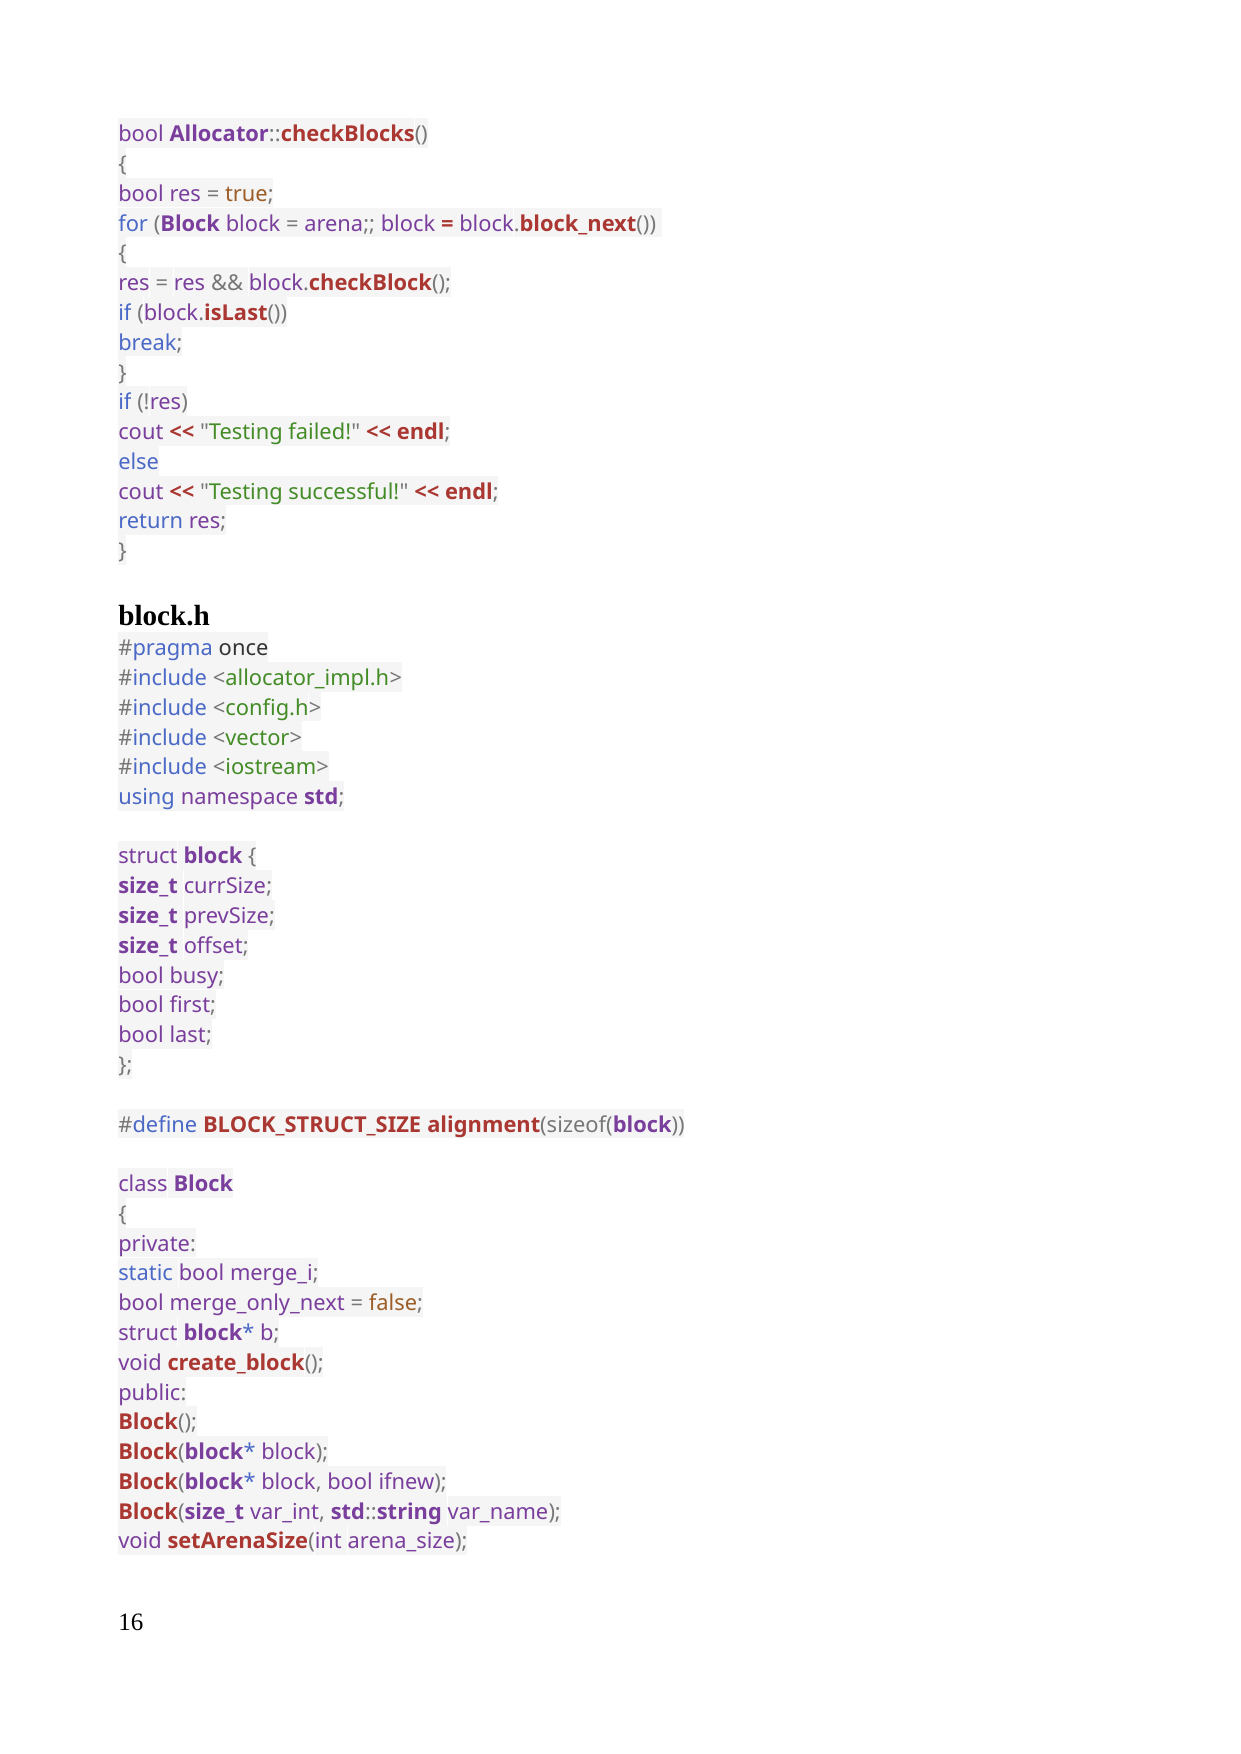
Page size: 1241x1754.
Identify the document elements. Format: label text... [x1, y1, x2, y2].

text static bool merge_i; [118, 1257, 1122, 1287]
text { [118, 1198, 1122, 1228]
text bool first; [118, 989, 1122, 1019]
text res = res && block.checkBlock(); [118, 267, 1122, 297]
text size_t currSize; [118, 870, 1122, 900]
text size_t prevSize; [118, 900, 1122, 930]
text bool last; [118, 1019, 1122, 1049]
text using namespace std; [118, 781, 1122, 811]
text { [118, 148, 1122, 178]
text }; [118, 1049, 1122, 1079]
text bool merge_only_next = false; [118, 1287, 1122, 1317]
text struct block* b; [118, 1317, 1122, 1347]
text bool Allocator::checkBlocks() [118, 118, 1122, 148]
text #define BLOCK_STRUCT_SIZE alignment(sizeof(block)) [118, 1108, 1122, 1138]
text bool busy; [118, 960, 1122, 989]
text public: [118, 1377, 1122, 1406]
text class Block [118, 1168, 1122, 1198]
text private: [118, 1228, 1122, 1257]
text if (block.isLast()) [118, 297, 1122, 327]
text #include <allocator_impl.h> [118, 662, 1122, 692]
text if (!res) [118, 386, 1122, 416]
text Block(); [118, 1406, 1122, 1436]
text cout << "Testing successful!" << endl; [118, 476, 1122, 505]
text break; [118, 327, 1122, 356]
text else [118, 446, 1122, 476]
text #pragma once [118, 632, 1122, 662]
text #include <config.h> [118, 692, 1122, 721]
text return res; [118, 505, 1122, 535]
text } [118, 535, 1122, 565]
text cout << "Testing failed!" << endl; [118, 416, 1122, 446]
text block.h [118, 598, 1122, 632]
text #include <vector> [118, 721, 1122, 751]
text bool res = true; [118, 178, 1122, 207]
text Block(block* block); [118, 1436, 1122, 1466]
text size_t offset; [118, 930, 1122, 960]
text Block(size_t var_int, std::string var_name); [118, 1496, 1122, 1526]
text } [118, 356, 1122, 386]
text void setArenaSize(int arena_size); [118, 1526, 1122, 1555]
text struct block { [118, 841, 1122, 870]
text #include <iostream> [118, 751, 1122, 781]
text for (Block block = arena;; block = block.block_next()) [118, 207, 1122, 237]
text Block(block* block, bool ifnew); [118, 1466, 1122, 1496]
text { [118, 237, 1122, 267]
text void create_block(); [118, 1347, 1122, 1377]
